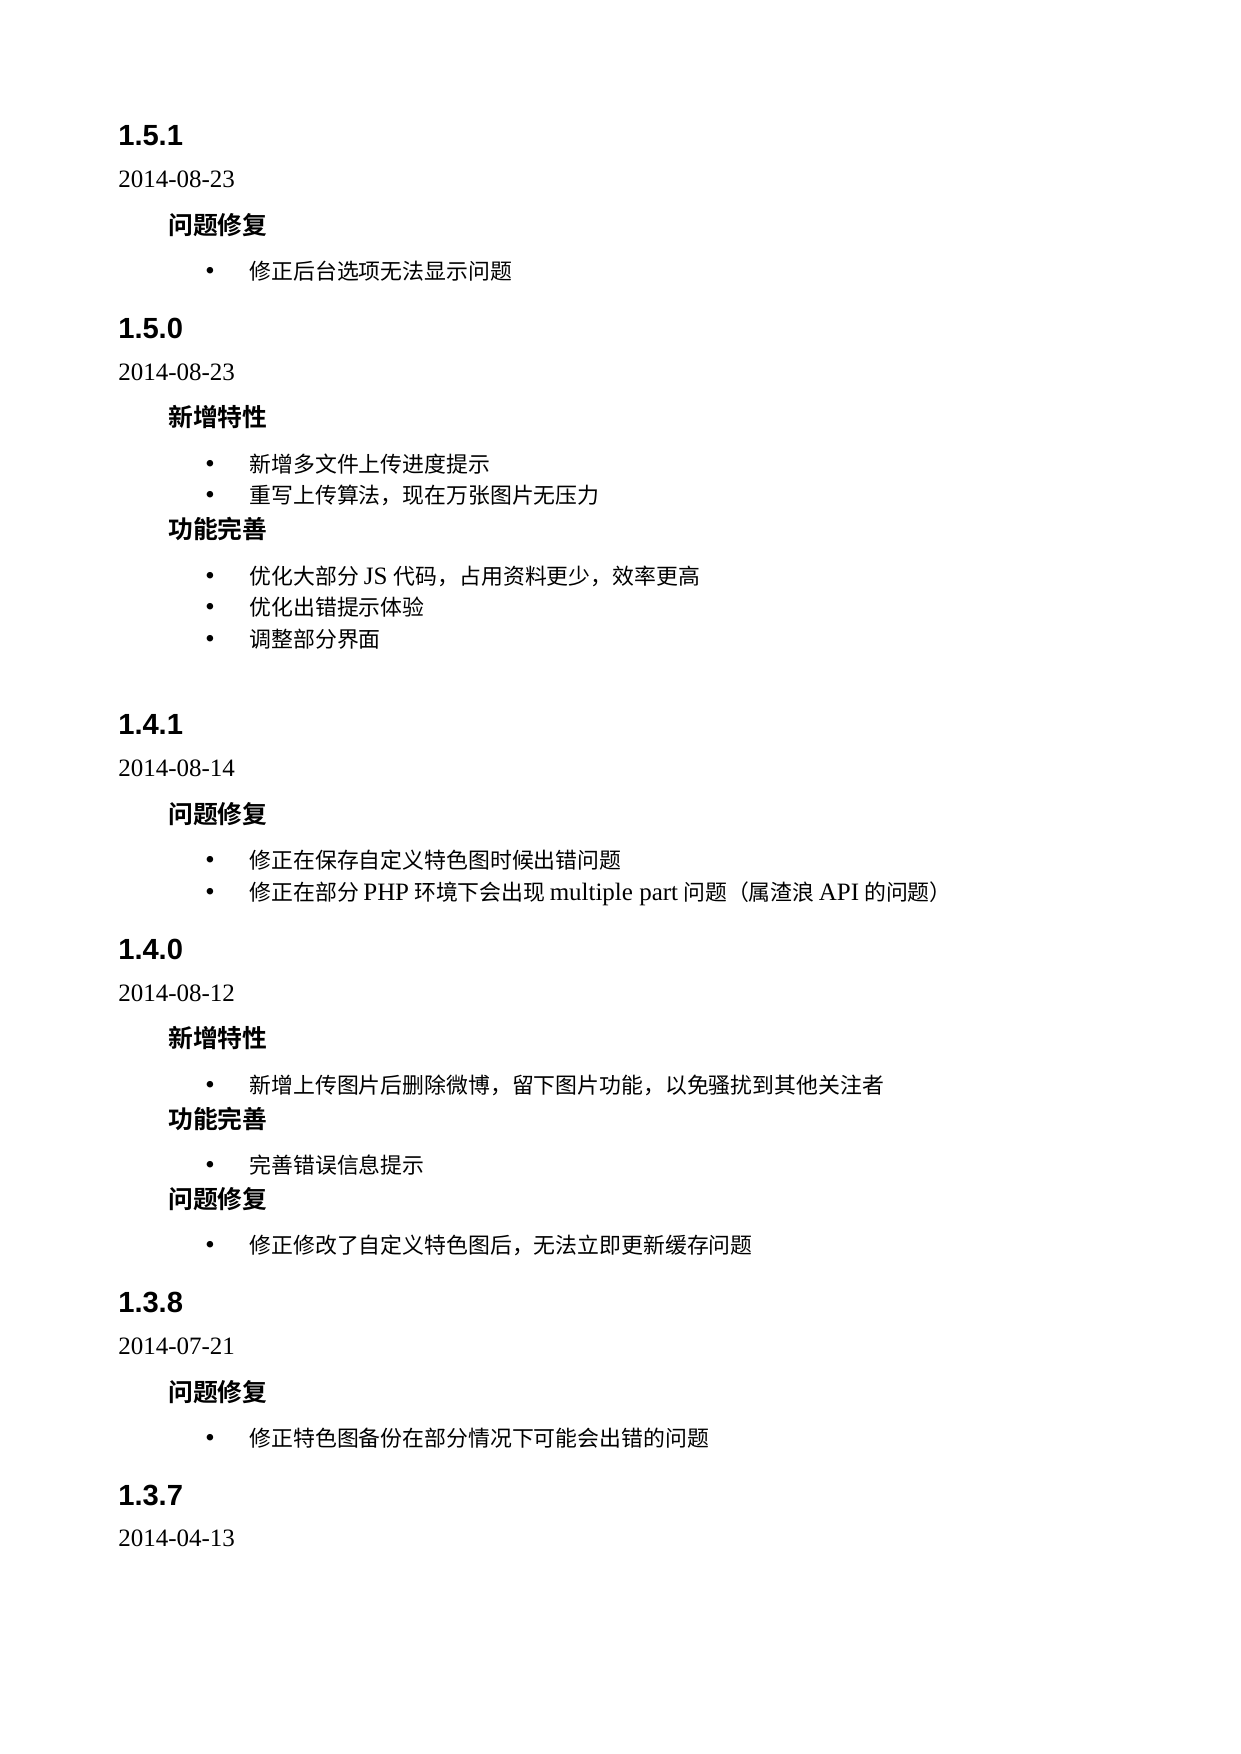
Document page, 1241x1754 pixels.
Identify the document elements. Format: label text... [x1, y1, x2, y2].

title 新增特性 [168, 1019, 1122, 1055]
list 新增多文件上传进度提示 [206, 447, 1122, 478]
title 功能完善 [168, 510, 1122, 546]
list 修正后台选项无法显示问题 [206, 254, 1122, 286]
subtitle 1.4.0 [118, 932, 1122, 965]
title 问题修复 [168, 1179, 1122, 1216]
subtitle 1.3.8 [118, 1285, 1122, 1318]
list 修正在部分PHP环境下会出现multiple part问题（属渣浪API的问题） [206, 875, 1122, 907]
text 2014-08-12 [118, 978, 1122, 1006]
list 新增上传图片后删除微博，留下图片功能，以免骚扰到其他关注者 [206, 1068, 1122, 1099]
text 2014-08-23 [118, 357, 1122, 386]
text 2014-08-23 [118, 164, 1122, 193]
list 完善错误信息提示 [206, 1148, 1122, 1179]
list 修正在保存自定义特色图时候出错问题 [206, 843, 1122, 875]
subtitle 1.4.1 [118, 707, 1122, 741]
title 问题修复 [168, 1372, 1122, 1408]
list 修正修改了自定义特色图后，无法立即更新缓存问题 [206, 1228, 1122, 1260]
list 调整部分界面 [206, 622, 1122, 654]
title 问题修复 [168, 795, 1122, 831]
text 2014-08-14 [118, 753, 1122, 782]
subtitle 1.5.0 [118, 311, 1122, 344]
title 功能完善 [168, 1099, 1122, 1135]
title 新增特性 [168, 398, 1122, 434]
subtitle 1.3.7 [118, 1477, 1122, 1511]
list 重写上传算法，现在万张图片无压力 [206, 478, 1122, 510]
title 问题修复 [168, 205, 1122, 241]
text 2014-04-13 [118, 1523, 1122, 1552]
text 2014-07-21 [118, 1331, 1122, 1360]
list 修正特色图备份在部分情况下可能会出错的问题 [206, 1421, 1122, 1452]
list 优化大部分 JS 代码，占用资料更少，效率更高 [206, 559, 1122, 590]
subtitle 1.5.1 [118, 118, 1122, 152]
list 优化出错提示体验 [206, 590, 1122, 622]
